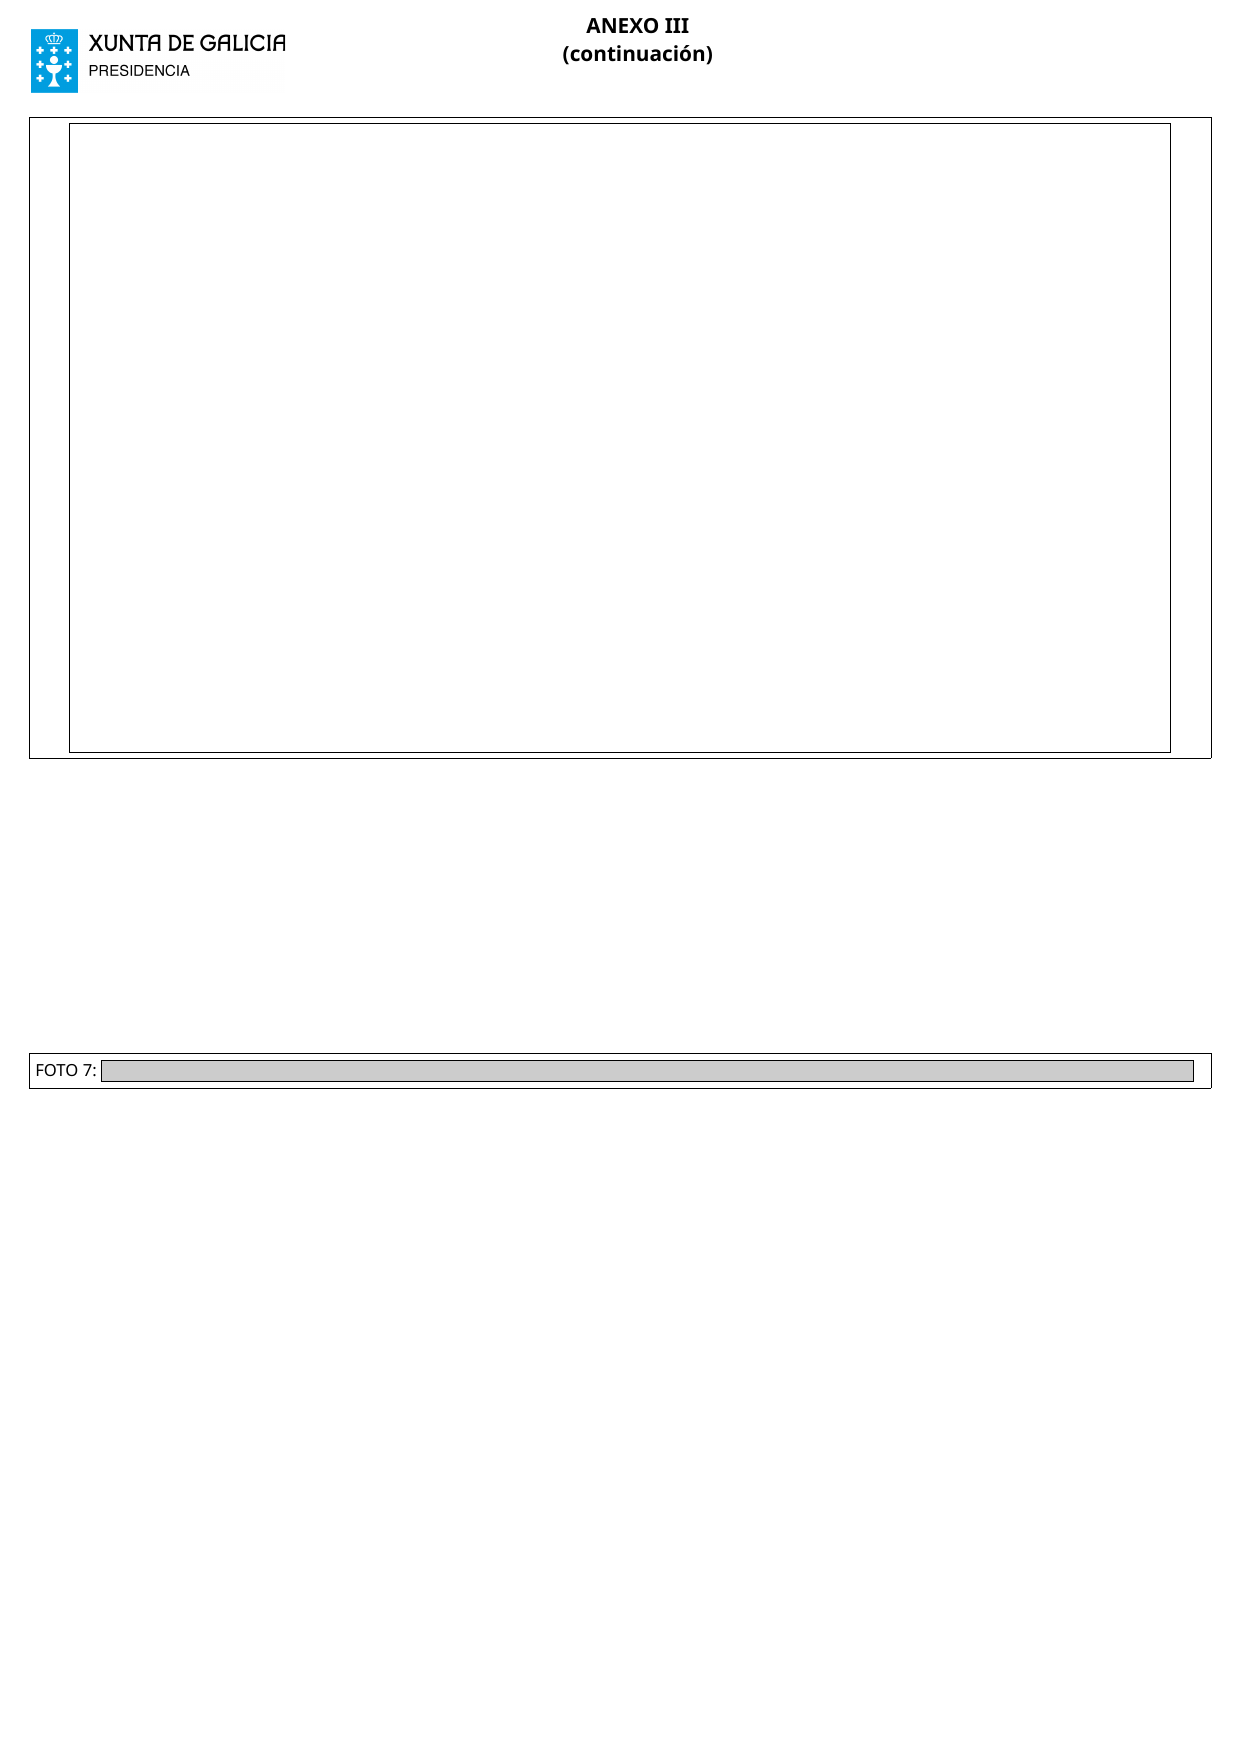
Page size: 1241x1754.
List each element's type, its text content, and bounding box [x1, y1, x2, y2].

picture [79, 29, 286, 93]
table_cell [30, 118, 1211, 758]
table_header FOTO 7: [30, 1054, 1211, 1087]
picture [47, 66, 61, 86]
